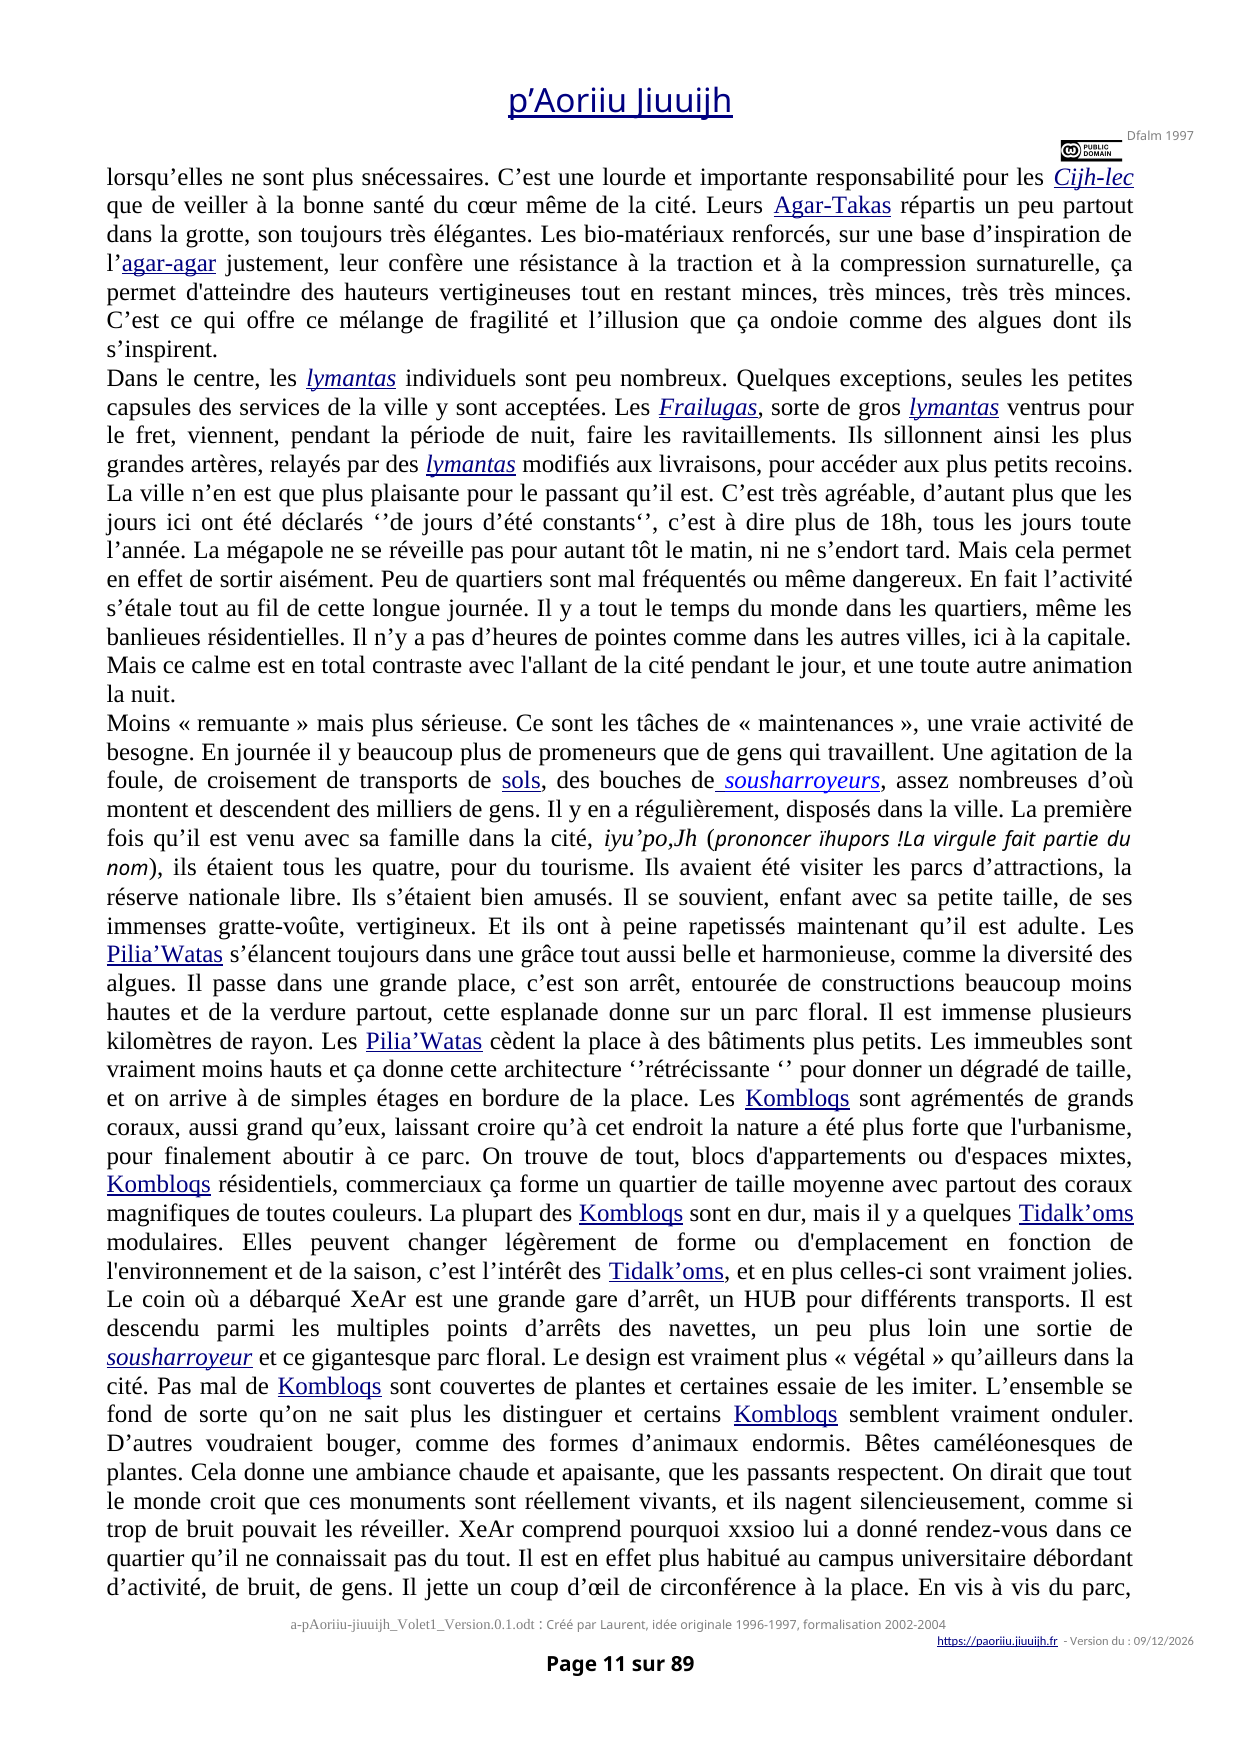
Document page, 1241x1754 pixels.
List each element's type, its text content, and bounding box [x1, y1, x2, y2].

text Dans le centre, les lymantas individuels sont peu nombreux. Quelques exceptions, seules les petites capsules des services de la ville y sont acceptées. Les Frailugas, sorte de gros lymantas ventrus pour le fret, viennent, pendant la période de nuit, faire les ravitaillements. Ils sillonnent ainsi les plus grandes artères, relayés par des lymantas modifiés aux livraisons, pour accéder aux plus petits recoins. La ville n’en est que plus plaisante pour le passant qu’il est. C’est très agréable, d’autant plus que les jours ici ont été déclarés ‘’de jours d’été constants‘’, c’est à dire plus de 18h, tous les jours toute l’année. La mégapole ne se réveille pas pour autant tôt le matin, ni ne s’endort tard. Mais cela permet en effet de sortir aisément. Peu de quartiers sont mal fréquentés ou même dangereux. En fait l’activité s’étale tout au fil de cette longue journée. Il y a tout le temps du monde dans les quartiers, même les banlieues résidentielles. Il n’y a pas d’heures de pointes comme dans les autres villes, ici à la capitale. Mais ce calme est en total contraste avec l'allant de la cité pendant le jour, et une toute autre animation la nuit. [106, 363, 1134, 708]
text Moins « remuante » mais plus sérieuse. Ce sont les tâches de « maintenances », une vraie activité de besogne. En journée il y beaucoup plus de promeneurs que de gens qui travaillent. Une agitation de la foule, de croisement de transports de sols, des bouches de sousharroyeurs, assez nombreuses d’où montent et descendent des milliers de gens. Il y en a régulièrement, disposés dans la ville. La première fois qu’il est venu avec sa famille dans la cité, iyu’po,Jh (prononcer ïhupors !La virgule fait partie du nom), ils étaient tous les quatre, pour du tourisme. Ils avaient été visiter les parcs d’attractions, la réserve nationale libre. Ils s’étaient bien amusés. Il se souvient, enfant avec sa petite taille, de ses immenses gratte-voûte, vertigineux. Et ils ont à peine rapetissés maintenant qu’il est adulte. Les Pilia’Watas s’élancent toujours dans une grâce tout aussi belle et harmonieuse, comme la diversité des algues. Il passe dans une grande place, c’est son arrêt, entourée de constructions beaucoup moins hautes et de la verdure partout, cette esplanade donne sur un parc floral. Il est immense plusieurs kilomètres de rayon. Les Pilia’Watas cèdent la place à des bâtiments plus petits. Les immeubles sont vraiment moins hauts et ça donne cette architecture ‘’rétrécissante ‘’ pour donner un dégradé de taille, et on arrive à de simples étages en bordure de la place. Les Kombloqs sont agrémentés de grands coraux, aussi grand qu’eux, laissant croire qu’à cet endroit la nature a été plus forte que l'urbanisme, pour finalement aboutir à ce parc. On trouve de tout, blocs d'appartements ou d'espaces mixtes, Kombloqs résidentiels, commerciaux ça forme un quartier de taille moyenne avec partout des coraux magnifiques de toutes couleurs. La plupart des Kombloqs sont en dur, mais il y a quelques Tidalk’oms modulaires. Elles peuvent changer légèrement de forme ou d'emplacement en fonction de l'environnement et de la saison, c’est l’intérêt des Tidalk’oms, et en plus celles-ci sont vraiment jolies. Le coin où a débarqué XeAr est une grande gare d’arrêt, un HUB pour différents transports. Il est descendu parmi les multiples points d’arrêts des navettes, un peu plus loin une sortie de sousharroyeur et ce gigantesque parc floral. Le design est vraiment plus « végétal » qu’ailleurs dans la cité. Pas mal de Kombloqs sont couvertes de plantes et certaines essaie de les imiter. L’ensemble se fond de sorte qu’on ne sait plus les distinguer et certains Kombloqs semblent vraiment onduler. D’autres voudraient bouger, comme des formes d’animaux endormis. Bêtes caméléonesques de plantes. Cela donne une ambiance chaude et apaisante, que les passants respectent. On dirait que tout le monde croit que ces monuments sont réellement vivants, et ils nagent silencieusement, comme si trop de bruit pouvait les réveiller. XeAr comprend pourquoi xxsioo lui a donné rendez-vous dans ce quartier qu’il ne connaissait pas du tout. Il est en effet plus habitué au campus universitaire débordant d’activité, de bruit, de gens. Il jette un coup d’œil de circonférence à la place. En vis à vis du parc, [106, 708, 1134, 1601]
text lorsqu’elles ne sont plus snécessaires. C’est une lourde et importante responsabilité pour les Cijh-lec que de veiller à la bonne santé du cœur même de la cité. Leurs Agar-Takas répartis un peu partout dans la grotte, son toujours très élégantes. Les bio-matériaux renforcés, sur une base d’inspiration de l’agar-agar justement, leur confère une résistance à la traction et à la compression surnaturelle, ça permet d'atteindre des hauteurs vertigineuses tout en restant minces, très minces, très très minces. C’est ce qui offre ce mélange de fragilité et l’illusion que ça ondoie comme des algues dont ils s’inspirent. [106, 162, 1134, 363]
